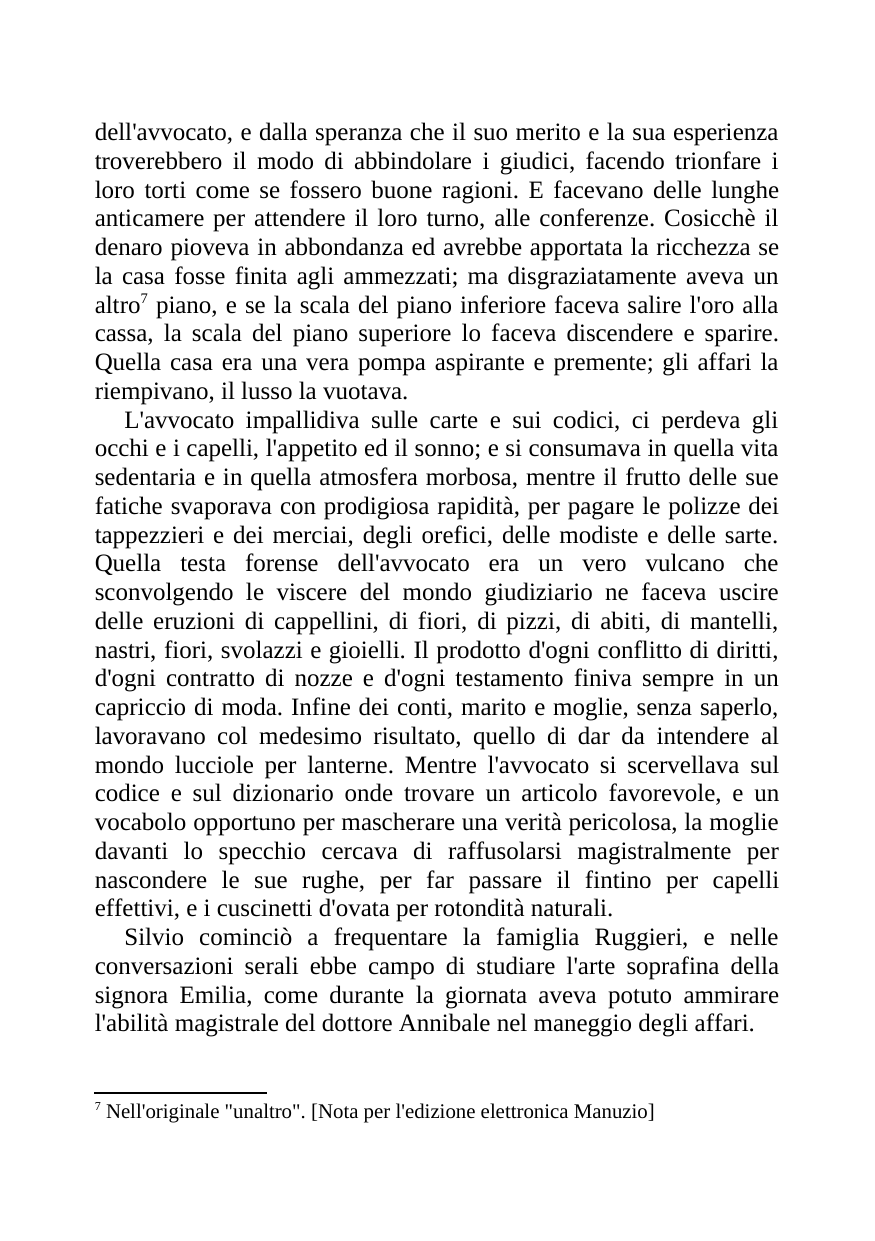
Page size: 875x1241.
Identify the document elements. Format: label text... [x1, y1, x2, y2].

text L'avvocato impallidiva sulle carte e sui codici, ci perdeva gli occhi e i capelli, l'appetito ed il sonno; e si consumava in quella vita sedentaria e in quella atmosfera morbosa, mentre il frutto delle sue fatiche svaporava con prodigiosa rapidità, per pagare le polizze dei tappezzieri e dei merciai, degli orefici, delle modiste e delle sarte. Quella testa forense dell'avvocato era un vero vulcano che sconvolgendo le viscere del mondo giudiziario ne faceva uscire delle eruzioni di cappellini, di fiori, di pizzi, di abiti, di mantelli, nastri, fiori, svolazzi e gioielli. Il prodotto d'ogni conflitto di diritti, d'ogni contratto di nozze e d'ogni testamento finiva sempre in un capriccio di moda. Infine dei conti, marito e moglie, senza saperlo, lavoravano col medesimo risultato, quello di dar da intendere al mondo lucciole per lanterne. Mentre l'avvocato si scervellava sul codice e sul dizionario onde trovare un articolo favorevole, e un vocabolo opportuno per mascherare una verità pericolosa, la moglie davanti lo specchio cercava di raffusolarsi magistralmente per nascondere le sue rughe, per far passare il fintino per capelli effettivi, e i cuscinetti d'ovata per rotondità naturali. [94, 405, 779, 922]
text Nell'originale "unaltro". [Nota per l'edizione elettronica Manuzio] [94, 1099, 779, 1123]
text Silvio cominciò a frequentare la famiglia Ruggieri, e nelle conversazioni serali ebbe campo di studiare l'arte soprafina della signora Emilia, come durante la giornata aveva potuto ammirare l'abilità magistrale del dottore Annibale nel maneggio degli affari. [94, 922, 779, 1037]
text dell'avvocato, e dalla speranza che il suo merito e la sua esperienza troverebbero il modo di abbindolare i giudici, facendo trionfare i loro torti come se fossero buone ragioni. E facevano delle lunghe anticamere per attendere il loro turno, alle conferenze. Cosicchè il denaro pioveva in abbondanza ed avrebbe apportata la ricchezza se la casa fosse finita agli ammezzati; ma disgraziatamente aveva un altro piano, e se la scala del piano inferiore faceva salire l'oro alla cassa, la scala del piano superiore lo faceva discendere e sparire. Quella casa era una vera pompa aspirante e premente; gli affari la riempivano, il lusso la vuotava. [94, 117, 779, 405]
